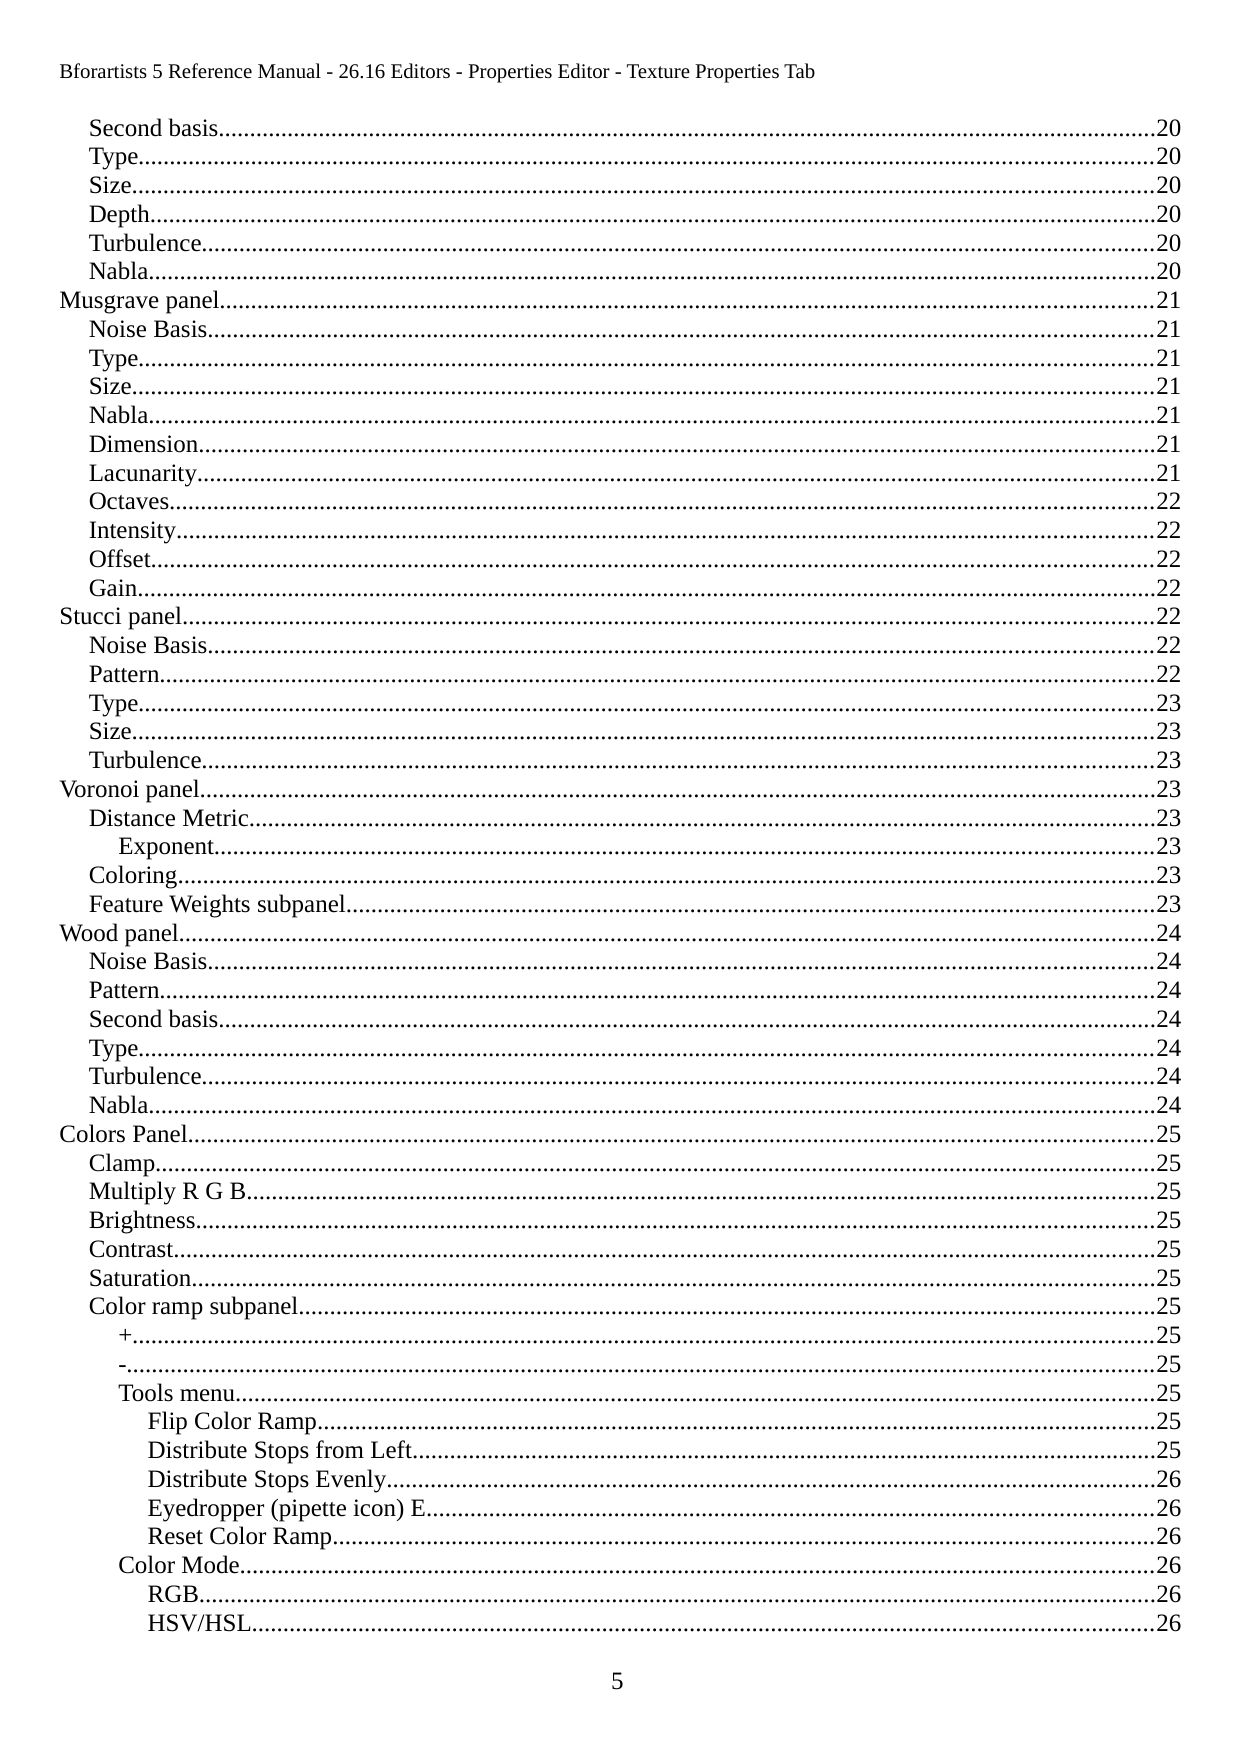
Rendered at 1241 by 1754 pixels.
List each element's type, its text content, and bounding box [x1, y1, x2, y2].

text Coloring 23 [88, 860, 1181, 889]
text Size 21 [88, 371, 1181, 400]
text Nabla 21 [88, 400, 1181, 429]
text Depth 20 [88, 199, 1181, 228]
text Distance Metric 23 [88, 803, 1181, 831]
text Type 21 [88, 343, 1181, 371]
text Feature Weights subpanel 23 [88, 889, 1181, 918]
text + 25 [118, 1320, 1181, 1349]
text Second basis 24 [88, 1004, 1181, 1033]
text Size 20 [88, 170, 1181, 199]
text Nabla 20 [88, 256, 1181, 285]
text Lacunarity 21 [88, 458, 1181, 486]
text Distribute Stops from Left 25 [147, 1435, 1181, 1464]
text Intensity 22 [88, 515, 1181, 544]
text Reset Color Ramp 26 [147, 1521, 1181, 1550]
text Noise Basis 24 [88, 946, 1181, 975]
text Flip Color Ramp 25 [147, 1406, 1181, 1435]
text Contrast 25 [88, 1234, 1181, 1263]
text Voronoi panel 23 [59, 774, 1181, 803]
text RGB 26 [147, 1579, 1181, 1608]
text Eyedropper (pipette icon) E 26 [147, 1493, 1181, 1521]
text Saturation 25 [88, 1263, 1181, 1291]
text Size 23 [88, 716, 1181, 745]
text Pattern 24 [88, 975, 1181, 1004]
text Multiply R G B 25 [88, 1176, 1181, 1205]
text Tools menu 25 [118, 1378, 1181, 1406]
text Exponent 23 [118, 831, 1181, 860]
text HSV/HSL 26 [147, 1608, 1181, 1636]
text Turbulence 23 [88, 745, 1181, 774]
text Nabla 24 [88, 1090, 1181, 1119]
text Pattern 22 [88, 659, 1181, 688]
text Dimension 21 [88, 429, 1181, 458]
text Octaves 22 [88, 486, 1181, 515]
text Gain 22 [88, 573, 1181, 601]
text Wood panel 24 [59, 918, 1181, 946]
text Color ramp subpanel 25 [88, 1291, 1181, 1320]
text Noise Basis 21 [88, 314, 1181, 343]
text Noise Basis 22 [88, 630, 1181, 659]
text Color Mode 26 [118, 1550, 1181, 1579]
text Musgrave panel 21 [59, 285, 1181, 314]
text Colors Panel 25 [59, 1119, 1181, 1148]
text Offset 22 [88, 544, 1181, 573]
text Clamp 25 [88, 1148, 1181, 1176]
text Turbulence 24 [88, 1061, 1181, 1090]
text Brightness 25 [88, 1205, 1181, 1234]
text Type 24 [88, 1033, 1181, 1061]
text Turbulence 20 [88, 228, 1181, 256]
text Second basis 20 [88, 113, 1181, 141]
text Type 23 [88, 688, 1181, 716]
text - 25 [118, 1349, 1181, 1378]
text Stucci panel 22 [59, 601, 1181, 630]
text Type 20 [88, 141, 1181, 170]
text Distribute Stops Evenly 26 [147, 1464, 1181, 1493]
